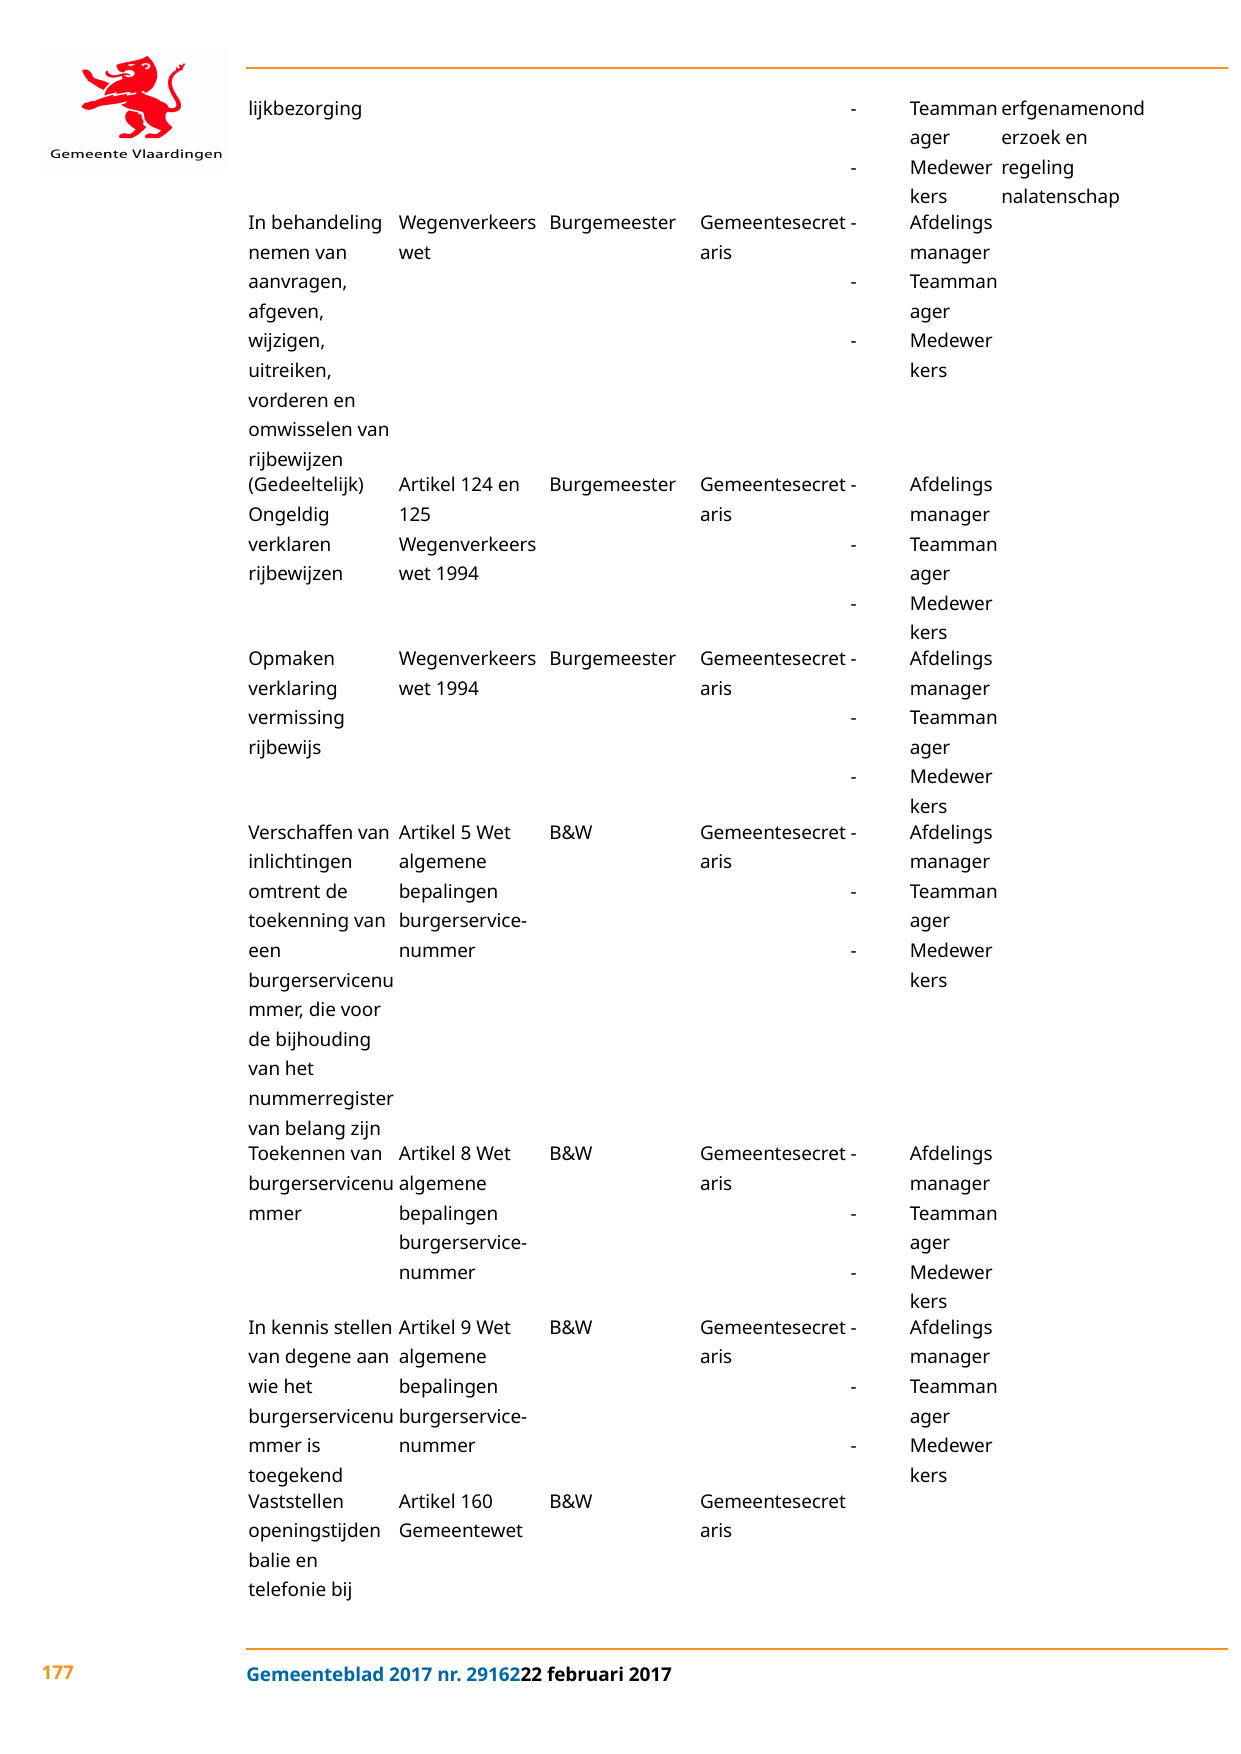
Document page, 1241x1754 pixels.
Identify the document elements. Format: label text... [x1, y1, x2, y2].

table_cell Gemeentesecretaris [700, 472, 850, 645]
table_cell Gemeentesecretaris [700, 645, 850, 819]
table_cell Artikel 160 Gemeentewet [399, 1488, 549, 1602]
table_cell [399, 95, 549, 209]
table_cell Burgemeester [549, 209, 700, 472]
picture [41, 47, 231, 172]
table_cell Vaststellen openingstijden balie en telefonie bij [248, 1488, 398, 1602]
table_cell In kennis stellen van degene aan wie het burgerservicenummer is toegekend [248, 1314, 398, 1488]
table_cell Artikel 124 en 125 Wegenverkeerswet 1994 [399, 472, 549, 645]
table_cell lijkbezorging [248, 95, 398, 209]
table_cell [850, 1488, 1001, 1602]
table_cell Wegenverkeerswet 1994 [399, 645, 549, 819]
table_cell Burgemeester [549, 645, 700, 819]
table_cell Afdelingsmanager Teammanager Medewerkers [850, 1141, 1001, 1314]
table_cell [1001, 819, 1152, 1141]
table_cell Artikel 9 Wet algemene bepalingen burgerservice-nummer [399, 1314, 549, 1488]
table_cell Verschaffen van inlichtingen omtrent de toekenning van een burgerservicenummer, die voor de bijhouding van het nummerregister van belang zijn [248, 819, 398, 1141]
table_cell Artikel 5 Wet algemene bepalingen burgerservice-nummer [399, 819, 549, 1141]
table_cell [1001, 1141, 1152, 1314]
table_cell In behandeling nemen van aanvragen, afgeven, wijzigen, uitreiken, vorderen en omwisselen van rijbewijzen [248, 209, 398, 472]
table_cell [700, 95, 850, 209]
table_cell B&W [549, 819, 700, 1141]
table_cell Gemeentesecretaris [700, 1488, 850, 1602]
table_cell Artikel 8 Wet algemene bepalingen burgerservice-nummer [399, 1141, 549, 1314]
table_cell Afdelingsmanager Teammanager Medewerkers [850, 819, 1001, 1141]
table_cell Gemeentesecretaris [700, 1314, 850, 1488]
table_cell Wegenverkeerswet [399, 209, 549, 472]
table_cell Afdelingsmanager Teammanager Medewerkers [850, 645, 1001, 819]
table_cell (Gedeeltelijk) Ongeldig verklaren rijbewijzen [248, 472, 398, 645]
table_cell Teammanager Medewerkers [850, 95, 1001, 209]
table_cell Burgemeester [549, 472, 700, 645]
table_cell B&W [549, 1314, 700, 1488]
table_cell Gemeentesecretaris [700, 1141, 850, 1314]
table_cell [1001, 472, 1152, 645]
table_cell Afdelingsmanager Teammanager Medewerkers [850, 472, 1001, 645]
table_cell [1001, 1314, 1152, 1488]
table_cell B&W [549, 1488, 700, 1602]
table_cell [1001, 645, 1152, 819]
table_cell [1001, 209, 1152, 472]
table_cell [1001, 1488, 1152, 1602]
table_cell Gemeentesecretaris [700, 209, 850, 472]
table_cell Gemeentesecretaris [700, 819, 850, 1141]
table_cell Afdelingsmanager Teammanager Medewerkers [850, 1314, 1001, 1488]
table_cell erfgenamenonderzoek en regeling nalatenschap [1001, 95, 1152, 209]
table_cell B&W [549, 1141, 700, 1314]
table_cell Opmaken verklaring vermissing rijbewijs [248, 645, 398, 819]
table_cell [549, 95, 700, 209]
table_cell Afdelingsmanager Teammanager Medewerkers [850, 209, 1001, 472]
table_cell Toekennen van burgerservicenummer [248, 1141, 398, 1314]
